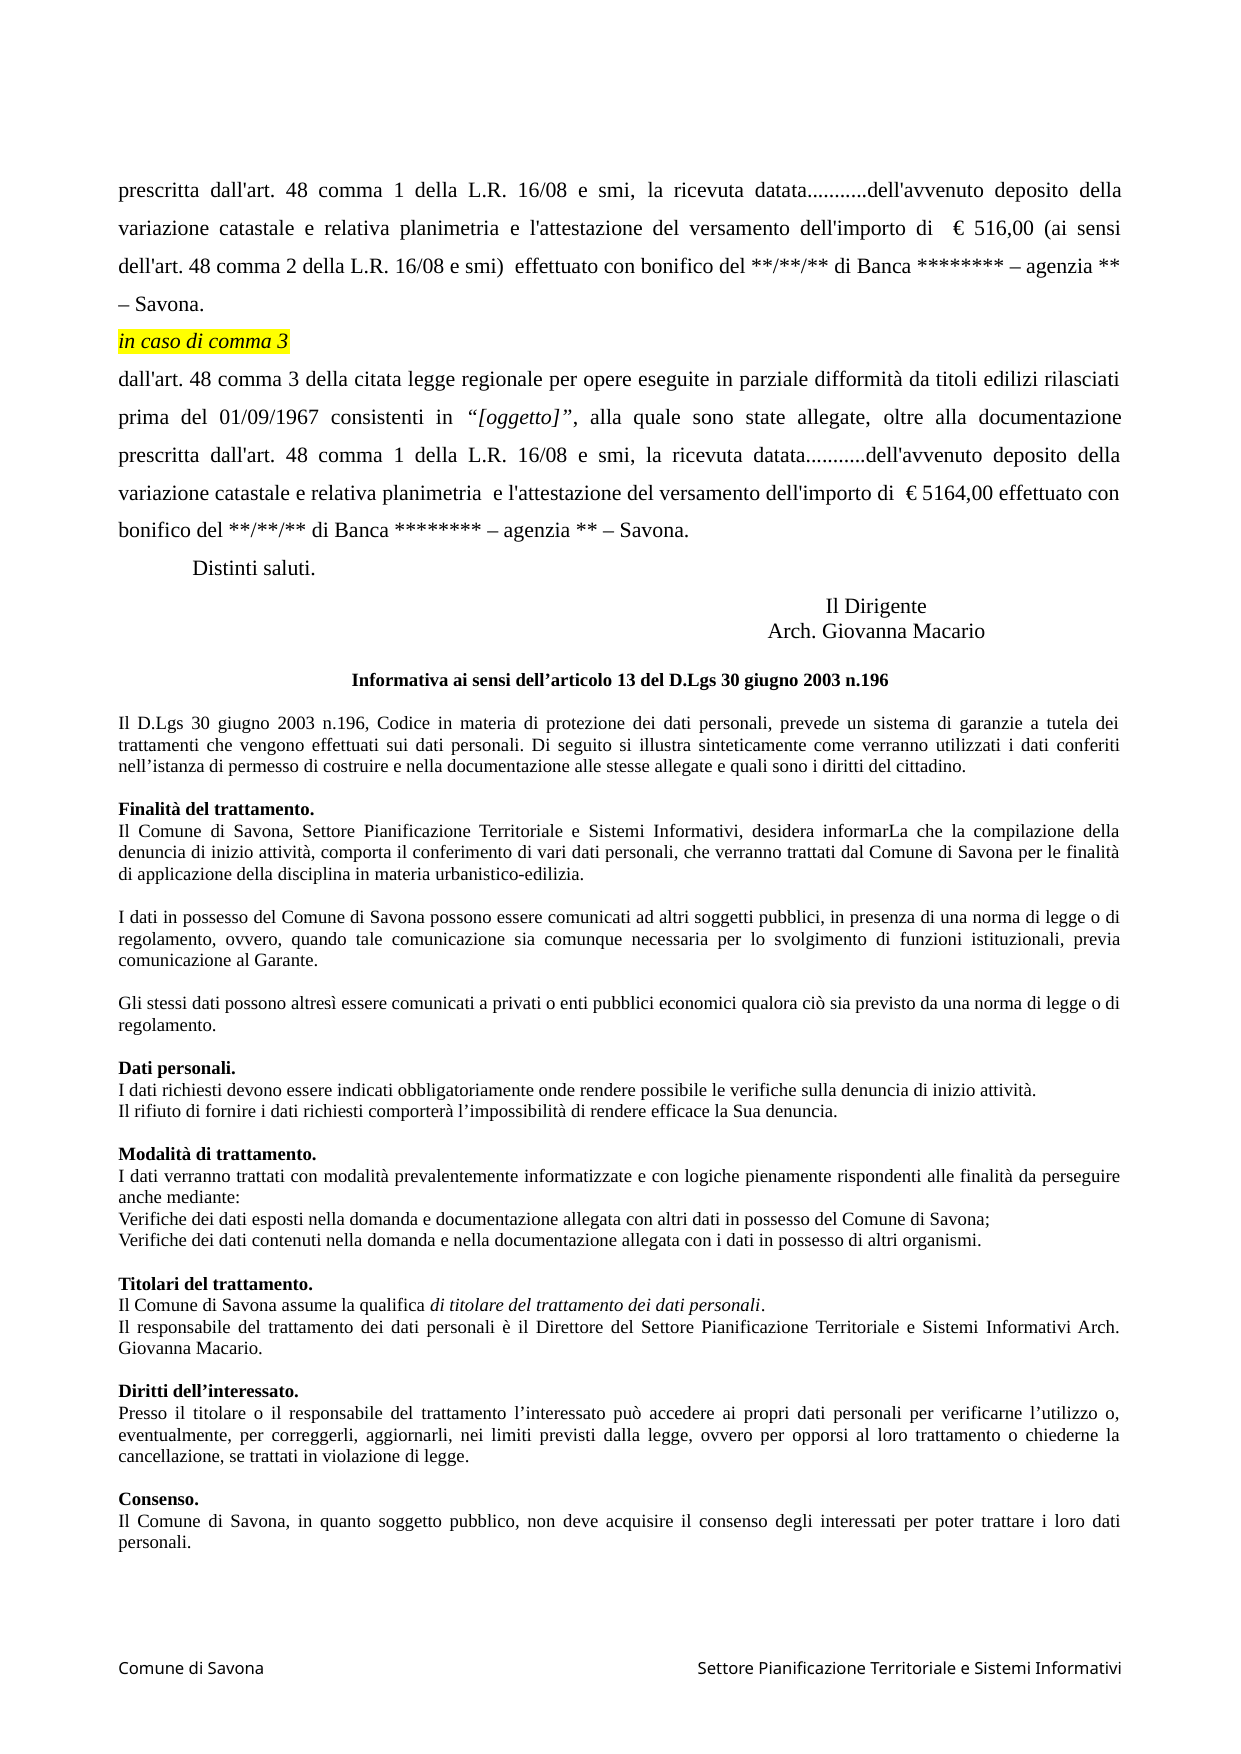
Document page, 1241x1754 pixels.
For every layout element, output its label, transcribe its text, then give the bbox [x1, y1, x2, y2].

text Verifiche dei dati contenuti nella domanda e nella documentazione allegata con i dati in possesso di altri organismi. [118, 1229, 1122, 1251]
text Consenso. [118, 1488, 1122, 1510]
text Presso il titolare o il responsabile del trattamento l’interessato può accedere ai propri dati personali per verificarne l’utilizzo o, eventualmente, per correggerli, aggiornarli, nei limiti previsti dalla legge, ovvero per opporsi al loro trattamento o chiederne la cancellazione, se trattati in violazione di legge. [118, 1402, 1122, 1467]
text dall'art. 48 comma 3 della citata legge regionale per opere eseguite in parziale difformità da titoli edilizi rilasciati prima del 01/09/1967 consistenti in “[oggetto]”, alla quale sono state allegate, oltre alla documentazione prescritta dall'art. 48 comma 1 della L.R. 16/08 e smi, la ricevuta datata...........dell'avvenuto deposito della variazione catastale e relativa planimetria e l'attestazione del versamento dell'importo di € 5164,00 effettuato con bonifico del **/**/** di Banca ******** – agenzia ** – Savona. [118, 366, 1122, 543]
table_header [111, 593, 623, 643]
text Titolari del trattamento. [118, 1272, 1122, 1294]
text Modalità di trattamento. [118, 1143, 1122, 1165]
text Verifiche dei dati esposti nella domanda e documentazione allegata con altri dati in possesso del Comune di Savona; [118, 1208, 1122, 1229]
text Diritti dell’interessato. [118, 1380, 1122, 1402]
text Il Comune di Savona, Settore Pianificazione Territoriale e Sistemi Informativi, desidera informarLa che la compilazione della denuncia di inizio attività, comporta il conferimento di vari dati personali, che verranno trattati dal Comune di Savona per le finalità di applicazione della disciplina in materia urbanistico-edilizia. [118, 820, 1122, 884]
text Il Comune di Savona assume la qualifica di titolare del trattamento dei dati personali. [118, 1294, 1122, 1316]
text I dati in possesso del Comune di Savona possono essere comunicati ad altri soggetti pubblici, in presenza di una norma di legge o di regolamento, ovvero, quando tale comunicazione sia comunque necessaria per lo svolgimento di funzioni istituzionali, previa comunicazione al Garante. [118, 906, 1122, 971]
text Gli stessi dati possono altresì essere comunicati a privati o enti pubblici economici qualora ciò sia previsto da una norma di legge o di regolamento. [118, 992, 1122, 1035]
text in caso di comma 3 [118, 328, 1122, 354]
text Distinti saluti. [118, 555, 1122, 581]
text Il rifiuto di fornire i dati richiesti comporterà l’impossibilità di rendere efficace la Sua denuncia. [118, 1100, 1122, 1122]
text prescritta dall'art. 48 comma 1 della L.R. 16/08 e smi, la ricevuta datata...........dell'avvenuto deposito della variazione catastale e relativa planimetria e l'attestazione del versamento dell'importo di € 516,00 (ai sensi dell'art. 48 comma 2 della L.R. 16/08 e smi) effettuato con bonifico del **/**/** di Banca ******** – agenzia ** – Savona. [118, 177, 1122, 316]
text I dati verranno trattati con modalità prevalentemente informatizzate e con logiche pienamente rispondenti alle finalità da perseguire anche mediante: [118, 1165, 1122, 1208]
text I dati richiesti devono essere indicati obbligatoriamente onde rendere possibile le verifiche sulla denuncia di inizio attività. [118, 1078, 1122, 1100]
text Il Comune di Savona, in quanto soggetto pubblico, non deve acquisire il consenso degli interessati per poter trattare i loro dati personali. [118, 1510, 1122, 1553]
text Finalità del trattamento. [118, 798, 1122, 820]
table_header Il Dirigente Arch. Giovanna Macario [623, 593, 1129, 643]
text Il responsabile del trattamento dei dati personali è il Direttore del Settore Pianificazione Territoriale e Sistemi Informativi Arch. Giovanna Macario. [118, 1316, 1122, 1359]
text Il D.Lgs 30 giugno 2003 n.196, Codice in materia di protezione dei dati personali, prevede un sistema di garanzie a tutela dei trattamenti che vengono effettuati sui dati personali. Di seguito si illustra sinteticamente come verranno utilizzati i dati conferiti nell’istanza di permesso di costruire e nella documentazione alle stesse allegate e quali sono i diritti del cittadino. [118, 712, 1122, 777]
subtitle Informativa ai sensi dell’articolo 13 del D.Lgs 30 giugno 2003 n.196 [118, 669, 1122, 690]
text Dati personali. [118, 1057, 1122, 1078]
